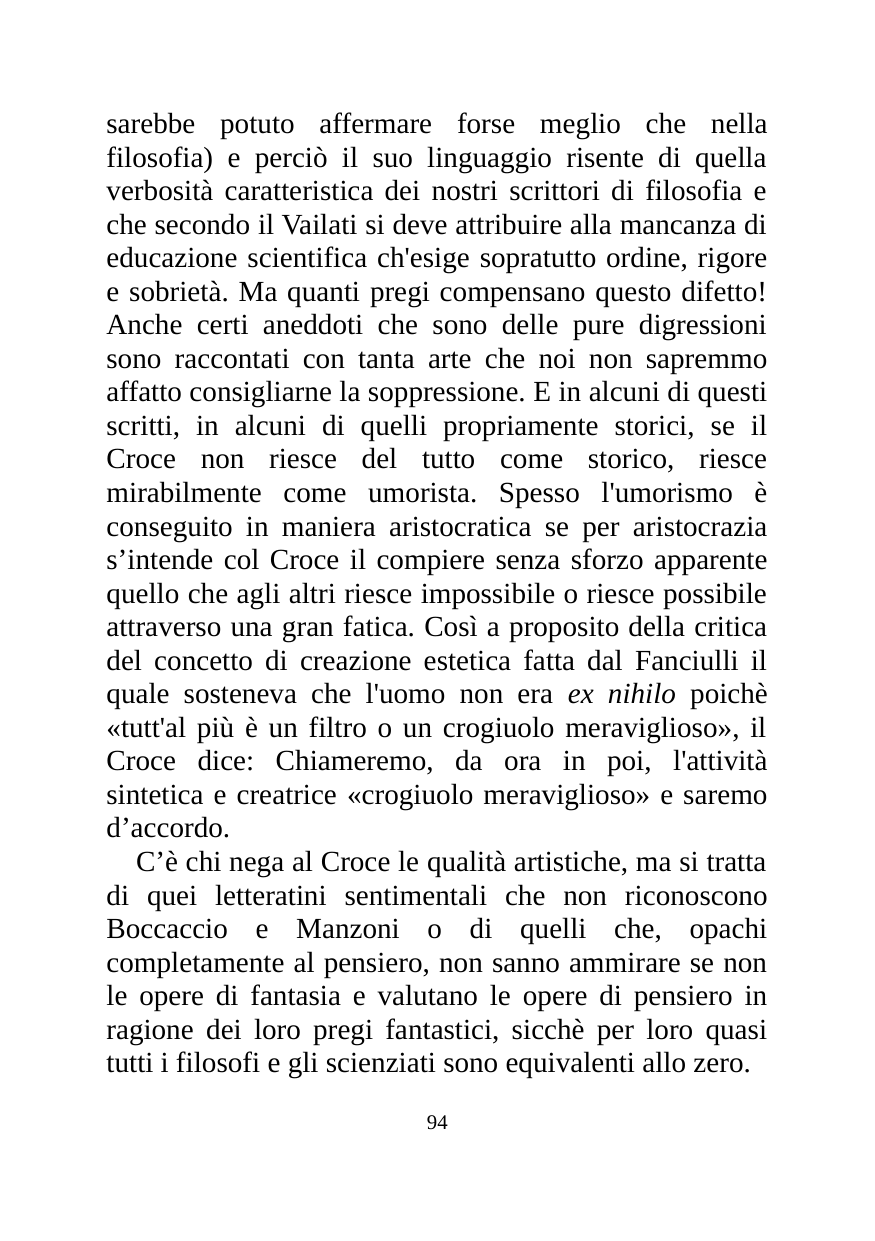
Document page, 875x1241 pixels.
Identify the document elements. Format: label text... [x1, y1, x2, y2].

text C’è chi nega al Croce le qualità artistiche, ma si tratta di quei letteratini sentimentali che non riconoscono Boccaccio e Manzoni o di quelli che, opachi completamente al pensiero, non sanno ammirare se non le opere di fantasia e valutano le opere di pensiero in ragione dei loro pregi fantastici, sicchè per loro quasi tutti i filosofi e gli scienziati sono equivalenti allo zero. [106, 844, 768, 1079]
text sarebbe potuto affermare forse meglio che nella filosofia) e perciò il suo linguaggio risente di quella verbosità caratteristica dei nostri scrittori di filosofia e che secondo il Vailati si deve attribuire alla mancanza di educazione scientifica ch'esige sopratutto ordine, rigore e sobrietà. Ma quanti pregi compensano questo difetto! Anche certi aneddoti che sono delle pure digressioni sono raccontati con tanta arte che noi non sapremmo affatto consigliarne la soppressione. E in alcuni di questi scritti, in alcuni di quelli propriamente storici, se il Croce non riesce del tutto come storico, riesce mirabilmente come umorista. Spesso l'umorismo è conseguito in maniera aristocratica se per aristocrazia s’intende col Croce il compiere senza sforzo apparente quello che agli altri riesce impossibile o riesce possibile attraverso una gran fatica. Così a proposito della critica del concetto di creazione estetica fatta dal Fanciulli il quale sosteneva che l'uomo non era ex nihilo poichè «tutt'al più è un filtro o un crogiuolo meraviglioso», il Croce dice: Chiameremo, da ora in poi, l'attività sintetica e creatrice «crogiuolo meraviglioso» e saremo d’accordo. [106, 106, 768, 844]
